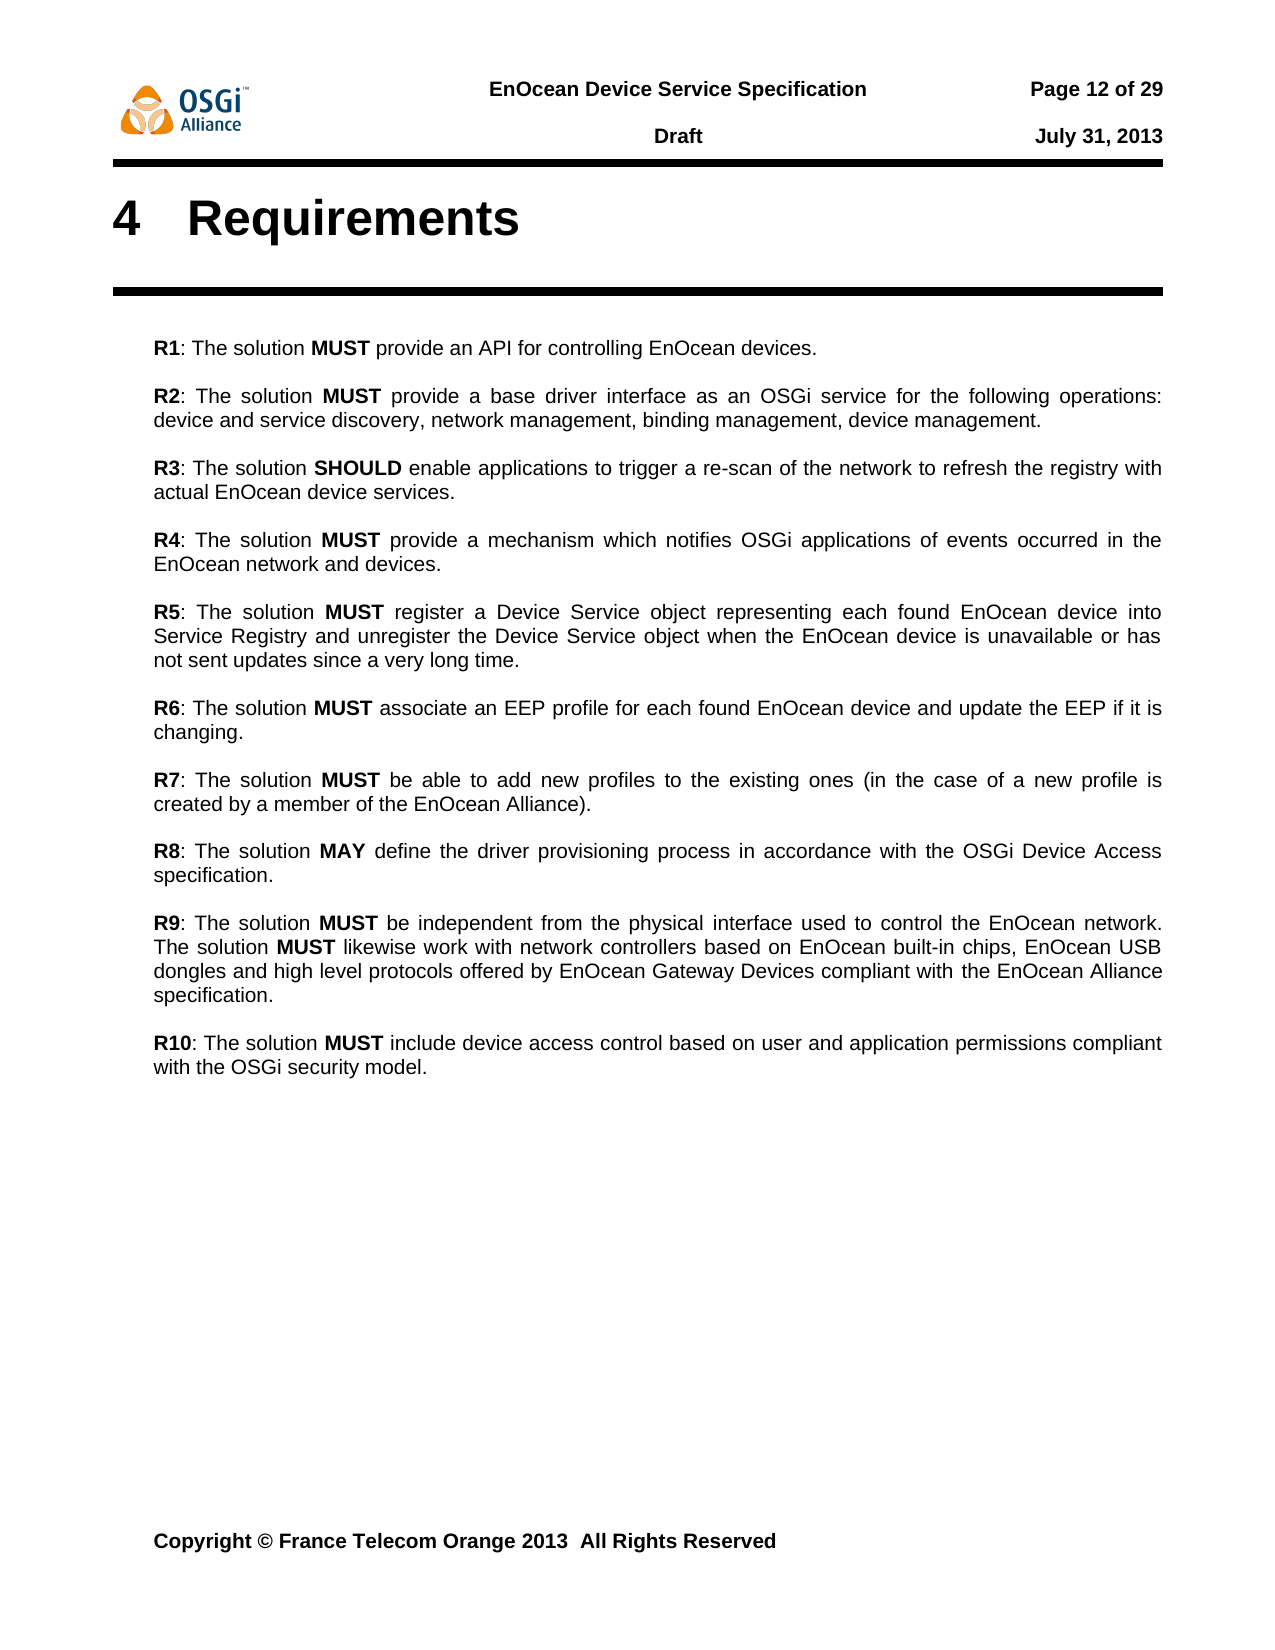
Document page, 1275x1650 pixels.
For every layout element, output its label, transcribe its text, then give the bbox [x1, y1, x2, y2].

subtitle Requirements [112, 160, 1163, 296]
picture [113, 78, 257, 142]
text R4: The solution MUST provide a mechanism which notifies OSGi applications of events occurred in the EnOcean network and devices. [153, 528, 1163, 576]
text R6: The solution MUST associate an EEP profile for each found EnOcean device and update the EEP if it is changing. [153, 696, 1163, 743]
text R7: The solution MUST be able to add new profiles to the existing ones (in the case of a new profile is created by a member of the EnOcean Alliance). [153, 767, 1163, 815]
text R8: The solution MAY define the driver provisioning process in accordance with the OSGi Device Access specification. [153, 839, 1163, 887]
text R5: The solution MUST register a Device Service object representing each found EnOcean device into Service Registry and unregister the Device Service object when the EnOcean device is unavailable or has not sent updates since a very long time. [153, 600, 1163, 672]
text R1: The solution MUST provide an API for controlling EnOcean devices. [153, 336, 1163, 360]
text R9: The solution MUST be independent from the physical interface used to control the EnOcean network. The solution MUST likewise work with network controllers based on EnOcean built-in chips, EnOcean USB dongles and high level protocols offered by EnOcean Gateway Devices compliant with the EnOcean Alliance specification. [153, 911, 1163, 1007]
text R10: The solution MUST include device access control based on user and application permissions compliant with the OSGi security model. [153, 1031, 1163, 1079]
text R3: The solution SHOULD enable applications to trigger a re-scan of the network to refresh the registry with actual EnOcean device services. [153, 456, 1163, 504]
text R2: The solution MUST provide a base driver interface as an OSGi service for the following operations: device and service discovery, network management, binding management, device management. [153, 384, 1163, 432]
